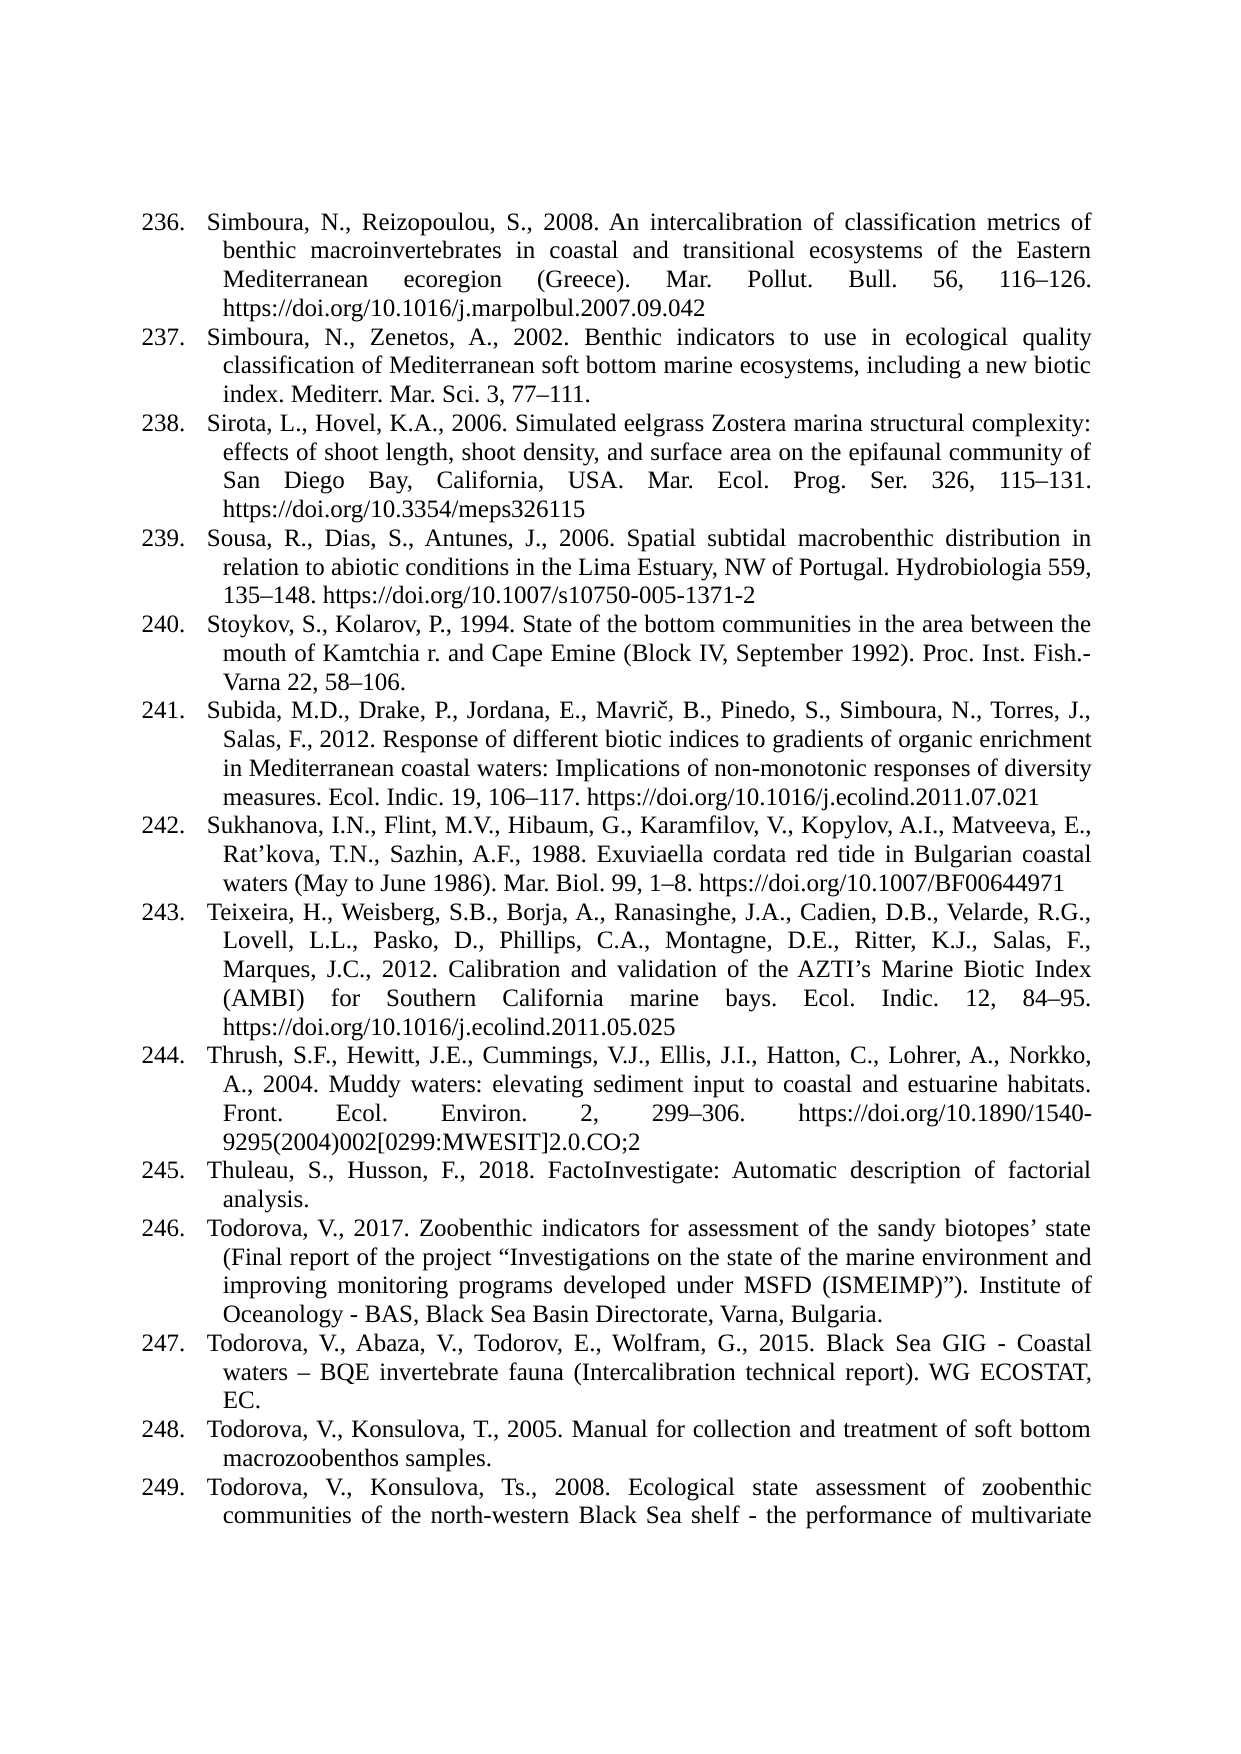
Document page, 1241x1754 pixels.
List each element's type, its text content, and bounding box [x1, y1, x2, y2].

list Simboura, N., Reizopoulou, S., 2008. An intercalibration of classification metrics of benthic macroinvertebrates in coastal and transitional ecosystems of the Eastern Mediterranean ecoregion (Greece). Mar. Pollut. Bull. 56, 116–126. https://doi.org/10.1016/j.marpolbul.2007.09.042 [185, 207, 1093, 322]
list Sousa, R., Dias, S., Antunes, J., 2006. Spatial subtidal macrobenthic distribution in relation to abiotic conditions in the Lima Estuary, NW of Portugal. Hydrobiologia 559, 135–148. https://doi.org/10.1007/s10750-005-1371-2 [185, 523, 1093, 609]
list Teixeira, H., Weisberg, S.B., Borja, A., Ranasinghe, J.A., Cadien, D.B., Velarde, R.G., Lovell, L.L., Pasko, D., Phillips, C.A., Montagne, D.E., Ritter, K.J., Salas, F., Marques, J.C., 2012. Calibration and validation of the AZTI’s Marine Biotic Index (AMBI) for Southern California marine bays. Ecol. Indic. 12, 84–95. https://doi.org/10.1016/j.ecolind.2011.05.025 [185, 897, 1093, 1040]
list Todorova, V., 2017. Zoobenthic indicators for assessment of the sandy biotopes’ state (Final report of the project “Investigations on the state of the marine environment and improving monitoring programs developed under MSFD (ISMEIMP)”). Institute of Oceanology - BAS, Black Sea Basin Directorate, Varna, Bulgaria. [185, 1213, 1093, 1328]
list Sukhanova, I.N., Flint, M.V., Hibaum, G., Karamfilov, V., Kopylov, A.I., Matveeva, E., Rat’kova, T.N., Sazhin, A.F., 1988. Exuviaella cordata red tide in Bulgarian coastal waters (May to June 1986). Mar. Biol. 99, 1–8. https://doi.org/10.1007/BF00644971 [185, 810, 1093, 897]
list Simboura, N., Zenetos, A., 2002. Benthic indicators to use in ecological quality classification of Mediterranean soft bottom marine ecosystems, including a new biotic index. Mediterr. Mar. Sci. 3, 77–111. [185, 322, 1093, 408]
list Stoykov, S., Kolarov, P., 1994. State of the bottom communities in the area between the mouth of Kamtchia r. and Cape Emine (Block IV, September 1992). Proc. Inst. Fish.-Varna 22, 58–106. [185, 609, 1093, 695]
list Sirota, L., Hovel, K.A., 2006. Simulated eelgrass Zostera marina structural complexity: effects of shoot length, shoot density, and surface area on the epifaunal community of San Diego Bay, California, USA. Mar. Ecol. Prog. Ser. 326, 115–131. https://doi.org/10.3354/meps326115 [185, 408, 1093, 523]
list Todorova, V., Abaza, V., Todorov, E., Wolfram, G., 2015. Black Sea GIG - Coastal waters – BQE invertebrate fauna (Intercalibration technical report). WG ECOSTAT, EC. [185, 1328, 1093, 1414]
list Subida, M.D., Drake, P., Jordana, E., Mavrič, B., Pinedo, S., Simboura, N., Torres, J., Salas, F., 2012. Response of different biotic indices to gradients of organic enrichment in Mediterranean coastal waters: Implications of non-monotonic responses of diversity measures. Ecol. Indic. 19, 106–117. https://doi.org/10.1016/j.ecolind.2011.07.021 [185, 695, 1093, 810]
list Thuleau, S., Husson, F., 2018. FactoInvestigate: Automatic description of factorial analysis. [185, 1155, 1093, 1213]
list Todorova, V., Konsulova, T., 2005. Manual for collection and treatment of soft bottom macrozoobenthos samples. [185, 1414, 1093, 1472]
list Thrush, S.F., Hewitt, J.E., Cummings, V.J., Ellis, J.I., Hatton, C., Lohrer, A., Norkko, A., 2004. Muddy waters: elevating sediment input to coastal and estuarine habitats. Front. Ecol. Environ. 2, 299–306. https://doi.org/10.1890/1540-9295(2004)002[0299:MWESIT]2.0.CO;2 [185, 1040, 1093, 1155]
list Todorova, V., Konsulova, Ts., 2008. Ecological state assessment of zoobenthic communities of the north-western Black Sea shelf - the performance of multivariate [185, 1472, 1093, 1529]
